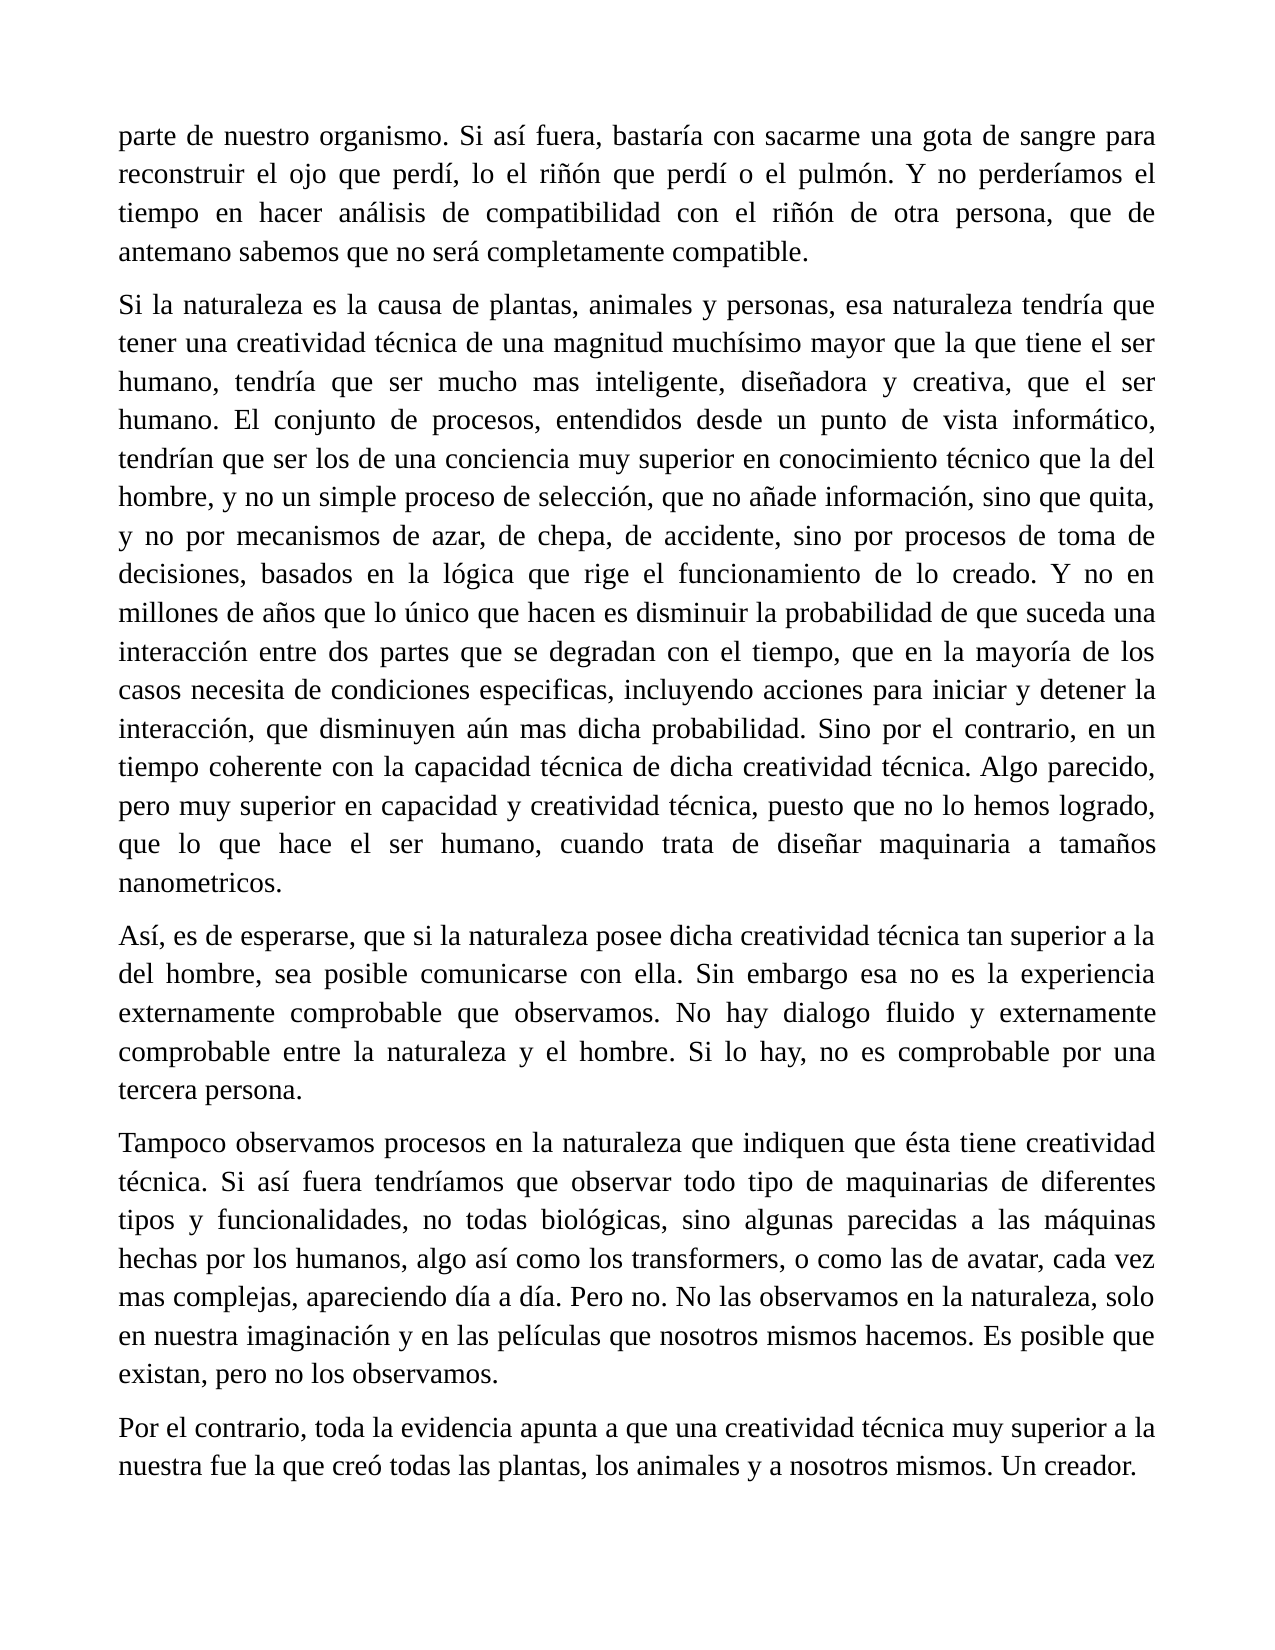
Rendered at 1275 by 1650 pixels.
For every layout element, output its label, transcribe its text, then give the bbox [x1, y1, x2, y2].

text Tampoco observamos procesos en la naturaleza que indiquen que ésta tiene creatividad técnica. Si así fuera tendríamos que observar todo tipo de maquinarias de diferentes tipos y funcionalidades, no todas biológicas, sino algunas parecidas a las máquinas hechas por los humanos, algo así como los transformers, o como las de avatar, cada vez mas complejas, apareciendo día a día. Pero no. No las observamos en la naturaleza, solo en nuestra imaginación y en las películas que nosotros mismos hacemos. Es posible que existan, pero no los observamos. [118, 1125, 1157, 1390]
text parte de nuestro organismo. Si así fuera, bastaría con sacarme una gota de sangre para reconstruir el ojo que perdí, lo el riñón que perdí o el pulmón. Y no perderíamos el tiempo en hacer análisis de compatibilidad con el riñón de otra persona, que de antemano sabemos que no será completamente compatible. [118, 118, 1157, 267]
text Por el contrario, toda la evidencia apunta a que una creatividad técnica muy superior a la nuestra fue la que creó todas las plantas, los animales y a nosotros mismos. Un creador. [118, 1410, 1157, 1482]
text Si la naturaleza es la causa de plantas, animales y personas, esa naturaleza tendría que tener una creatividad técnica de una magnitud muchísimo mayor que la que tiene el ser humano, tendría que ser mucho mas inteligente, diseñadora y creativa, que el ser humano. El conjunto de procesos, entendidos desde un punto de vista informático, tendrían que ser los de una conciencia muy superior en conocimiento técnico que la del hombre, y no un simple proceso de selección, que no añade información, sino que quita, y no por mecanismos de azar, de chepa, de accidente, sino por procesos de toma de decisiones, basados en la lógica que rige el funcionamiento de lo creado. Y no en millones de años que lo único que hacen es disminuir la probabilidad de que suceda una interacción entre dos partes que se degradan con el tiempo, que en la mayoría de los casos necesita de condiciones especificas, incluyendo acciones para iniciar y detener la interacción, que disminuyen aún mas dicha probabilidad. Sino por el contrario, en un tiempo coherente con la capacidad técnica de dicha creatividad técnica. Algo parecido, pero muy superior en capacidad y creatividad técnica, puesto que no lo hemos logrado, que lo que hace el ser humano, cuando trata de diseñar maquinaria a tamaños nanometricos. [118, 287, 1157, 898]
text Así, es de esperarse, que si la naturaleza posee dicha creatividad técnica tan superior a la del hombre, sea posible comunicarse con ella. Sin embargo esa no es la experiencia externamente comprobable que observamos. No hay dialogo fluido y externamente comprobable entre la naturaleza y el hombre. Si lo hay, no es comprobable por una tercera persona. [118, 918, 1157, 1106]
